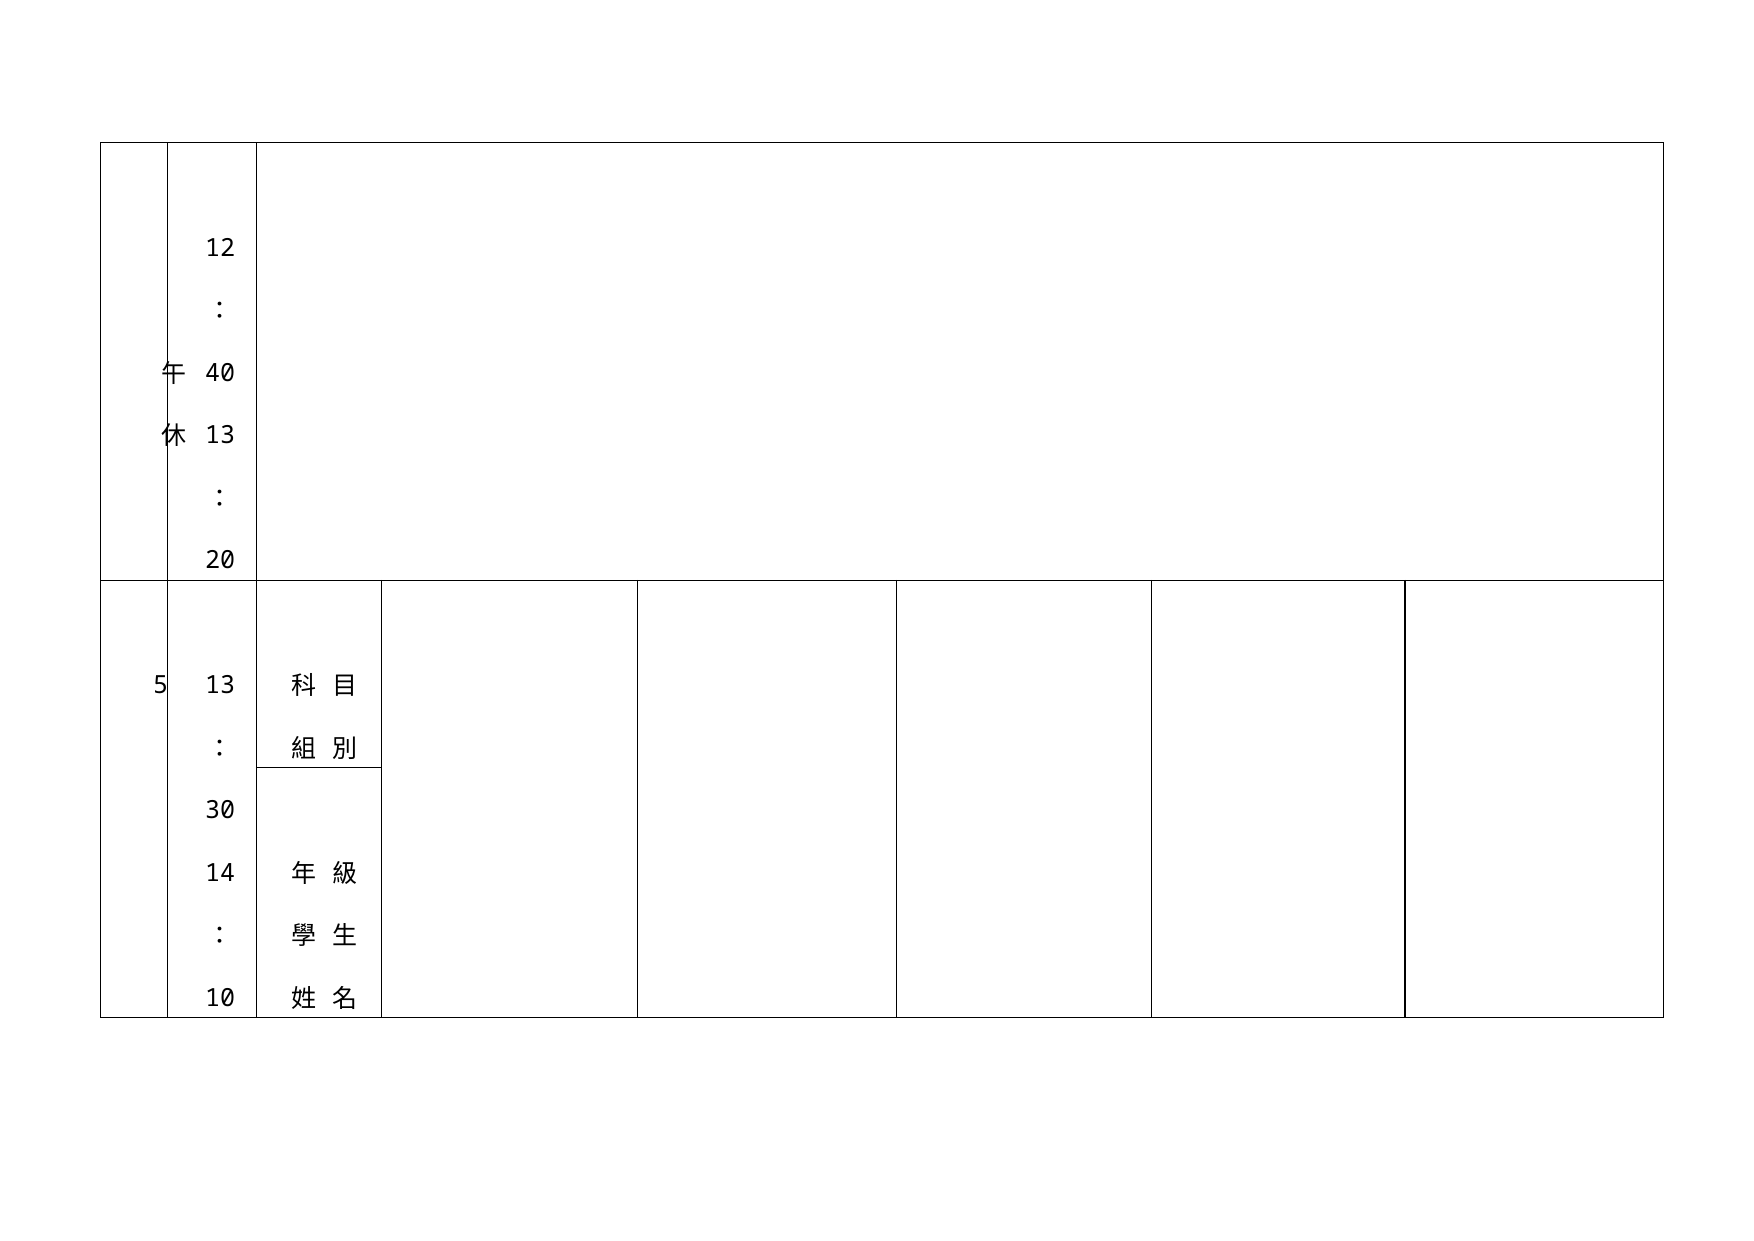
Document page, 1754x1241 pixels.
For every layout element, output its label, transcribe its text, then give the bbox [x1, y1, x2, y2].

table_cell [257, 143, 1663, 580]
table_cell 5 [101, 581, 167, 1017]
table_cell [638, 581, 896, 1017]
table_cell 12：40 13：20 [168, 143, 256, 580]
table_cell 年級 學生姓名 [257, 768, 381, 1017]
table_cell [1406, 581, 1663, 1017]
table_cell 午休 [101, 143, 167, 580]
table_cell [382, 581, 637, 1017]
table_cell [1152, 581, 1404, 1017]
table_cell 13：30 14：10 [168, 581, 256, 1017]
table_cell 科目組別 [257, 581, 381, 767]
table_cell [897, 581, 1151, 1017]
